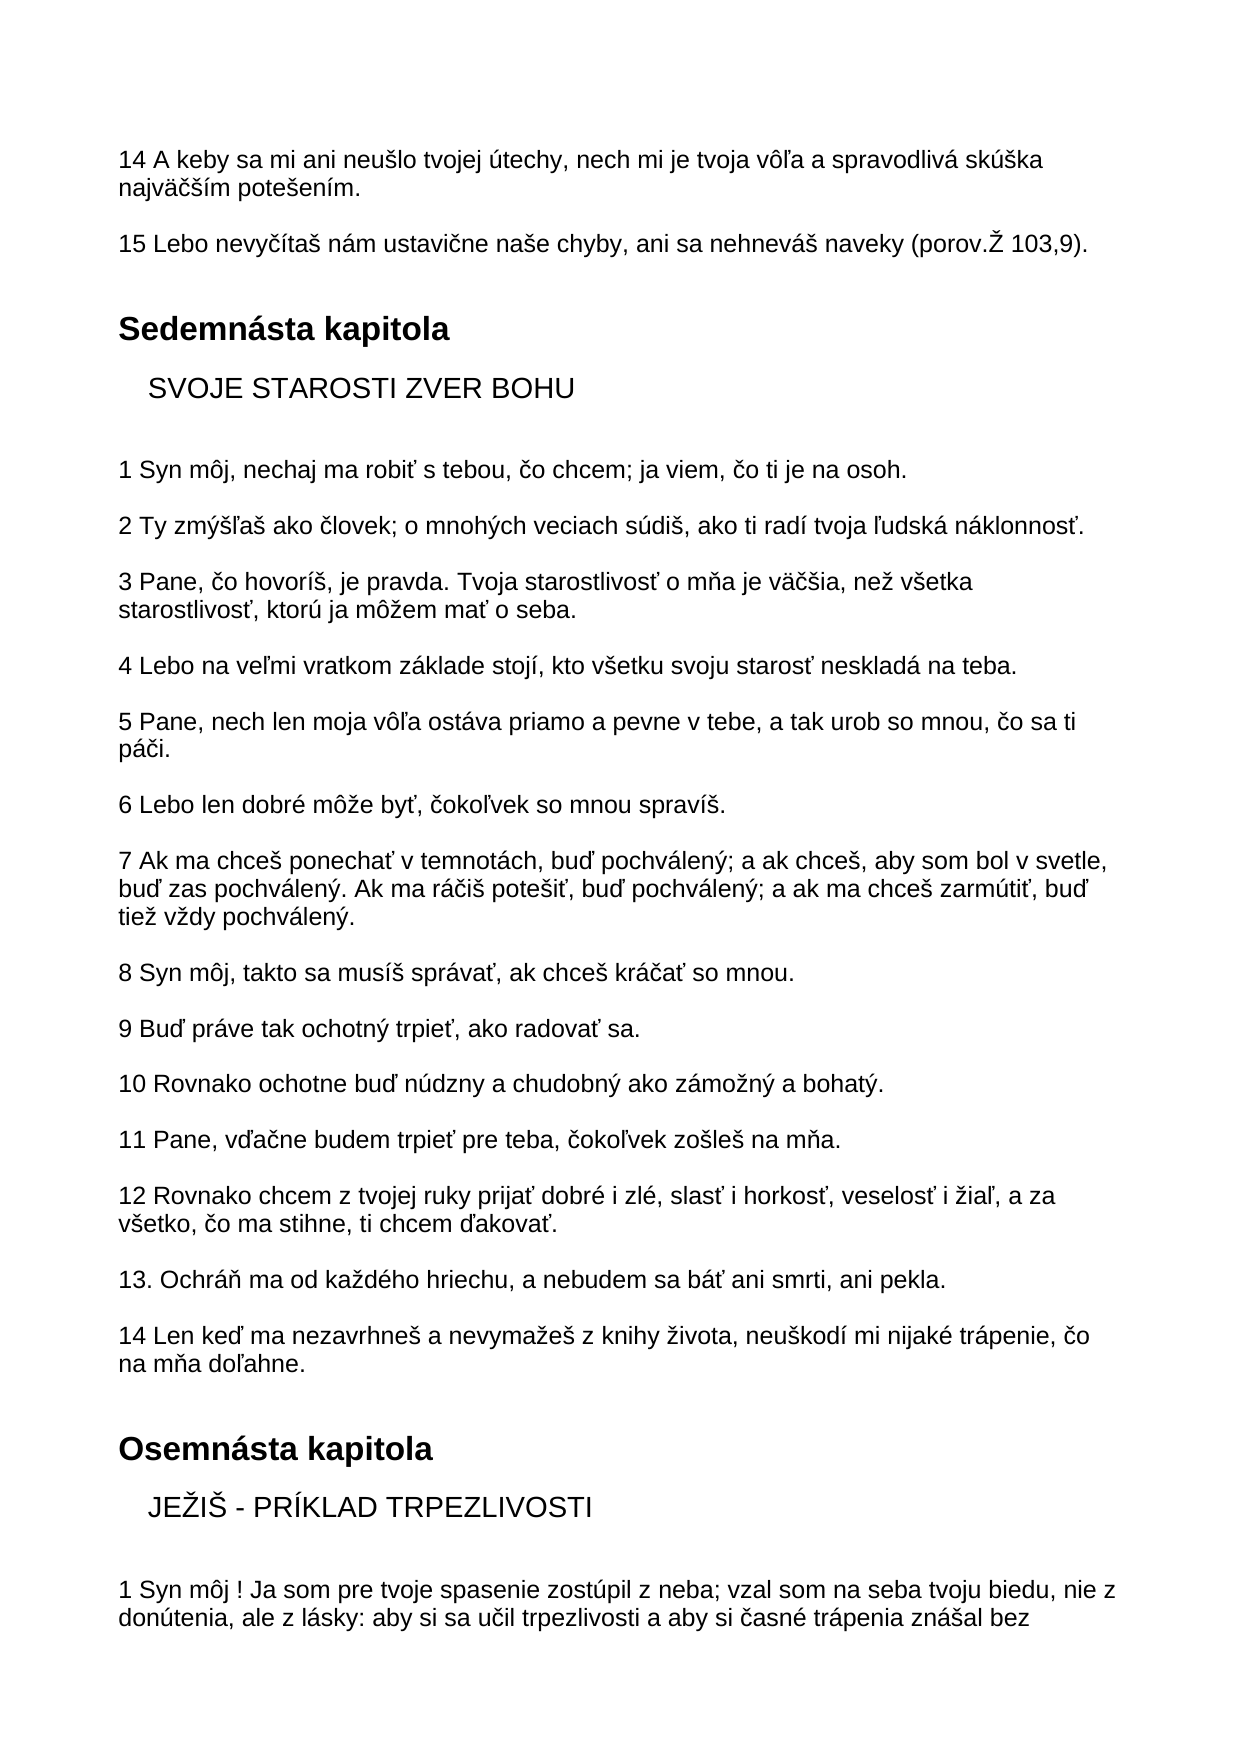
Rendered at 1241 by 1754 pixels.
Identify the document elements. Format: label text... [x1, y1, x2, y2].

text 14 Len keď ma nezavrhneš a nevymažeš z knihy života, neuškodí mi nijaké trápenie, čo na mňa doľahne. [118, 1321, 1122, 1377]
text 4 Lebo na veľmi vratkom základe stojí, kto všetku svoju starosť neskladá na teba. [118, 651, 1122, 679]
text 1 Syn môj, nechaj ma robiť s tebou, čo chcem; ja viem, čo ti je na osoh. [118, 456, 1122, 484]
subtitle Sedemnásta kapitola [118, 310, 1122, 348]
text 5 Pane, nech len moja vôľa ostáva priamo a pevne v tebe, a tak urob so mnou, čo sa ti páči. [118, 707, 1122, 763]
text 15 Lebo nevyčítaš nám ustavične naše chyby, ani sa nehneváš naveky (porov.Ž 103,9). [118, 230, 1122, 258]
text 12 Rovnako chcem z tvojej ruky prijať dobré i zlé, slasť i horkosť, veselosť i žiaľ, a za všetko, čo ma stihne, ti chcem ďakovať. [118, 1182, 1122, 1238]
text 2 Ty zmýšľaš ako človek; o mnohých veciach súdiš, ako ti radí tvoja ľudská náklonnosť. [118, 512, 1122, 540]
text 9 Buď práve tak ochotný trpieť, ako radovať sa. [118, 1014, 1122, 1042]
text 6 Lebo len dobré môže byť, čokoľvek so mnou spravíš. [118, 791, 1122, 819]
text 13. Ochráň ma od každého hriechu, a nebudem sa báť ani smrti, ani pekla. [118, 1266, 1122, 1293]
subtitle JEŽIŠ - PRÍKLAD TRPEZLIVOSTI [148, 1491, 1122, 1524]
text 8 Syn môj, takto sa musíš správať, ak chceš kráčať so mnou. [118, 958, 1122, 986]
text 3 Pane, čo hovoríš, je pravda. Tvoja starostlivosť o mňa je väčšia, než všetka starostlivosť, ktorú ja môžem mať o seba. [118, 568, 1122, 623]
text 7 Ak ma chceš ponechať v temnotách, buď pochválený; a ak chceš, aby som bol v svetle, buď zas pochválený. Ak ma ráčiš potešiť, buď pochválený; a ak ma chceš zarmútiť, buď tiež vždy pochválený. [118, 847, 1122, 931]
text 14 A keby sa mi ani neušlo tvojej útechy, nech mi je tvoja vôľa a spravodlivá skúška najväčším potešením. [118, 146, 1122, 202]
subtitle Osemnásta kapitola [118, 1430, 1122, 1467]
text 10 Rovnako ochotne buď núdzny a chudobný ako zámožný a bohatý. [118, 1070, 1122, 1098]
subtitle SVOJE STAROSTI ZVER BOHU [148, 372, 1122, 404]
text 11 Pane, vďačne budem trpieť pre teba, čokoľvek zošleš na mňa. [118, 1126, 1122, 1154]
text 1 Syn môj ! Ja som pre tvoje spasenie zostúpil z neba; vzal som na seba tvoju biedu, nie z donútenia, ale z lásky: aby si sa učil trpezlivosti a aby si časné trápenia znášal bez [118, 1576, 1122, 1631]
